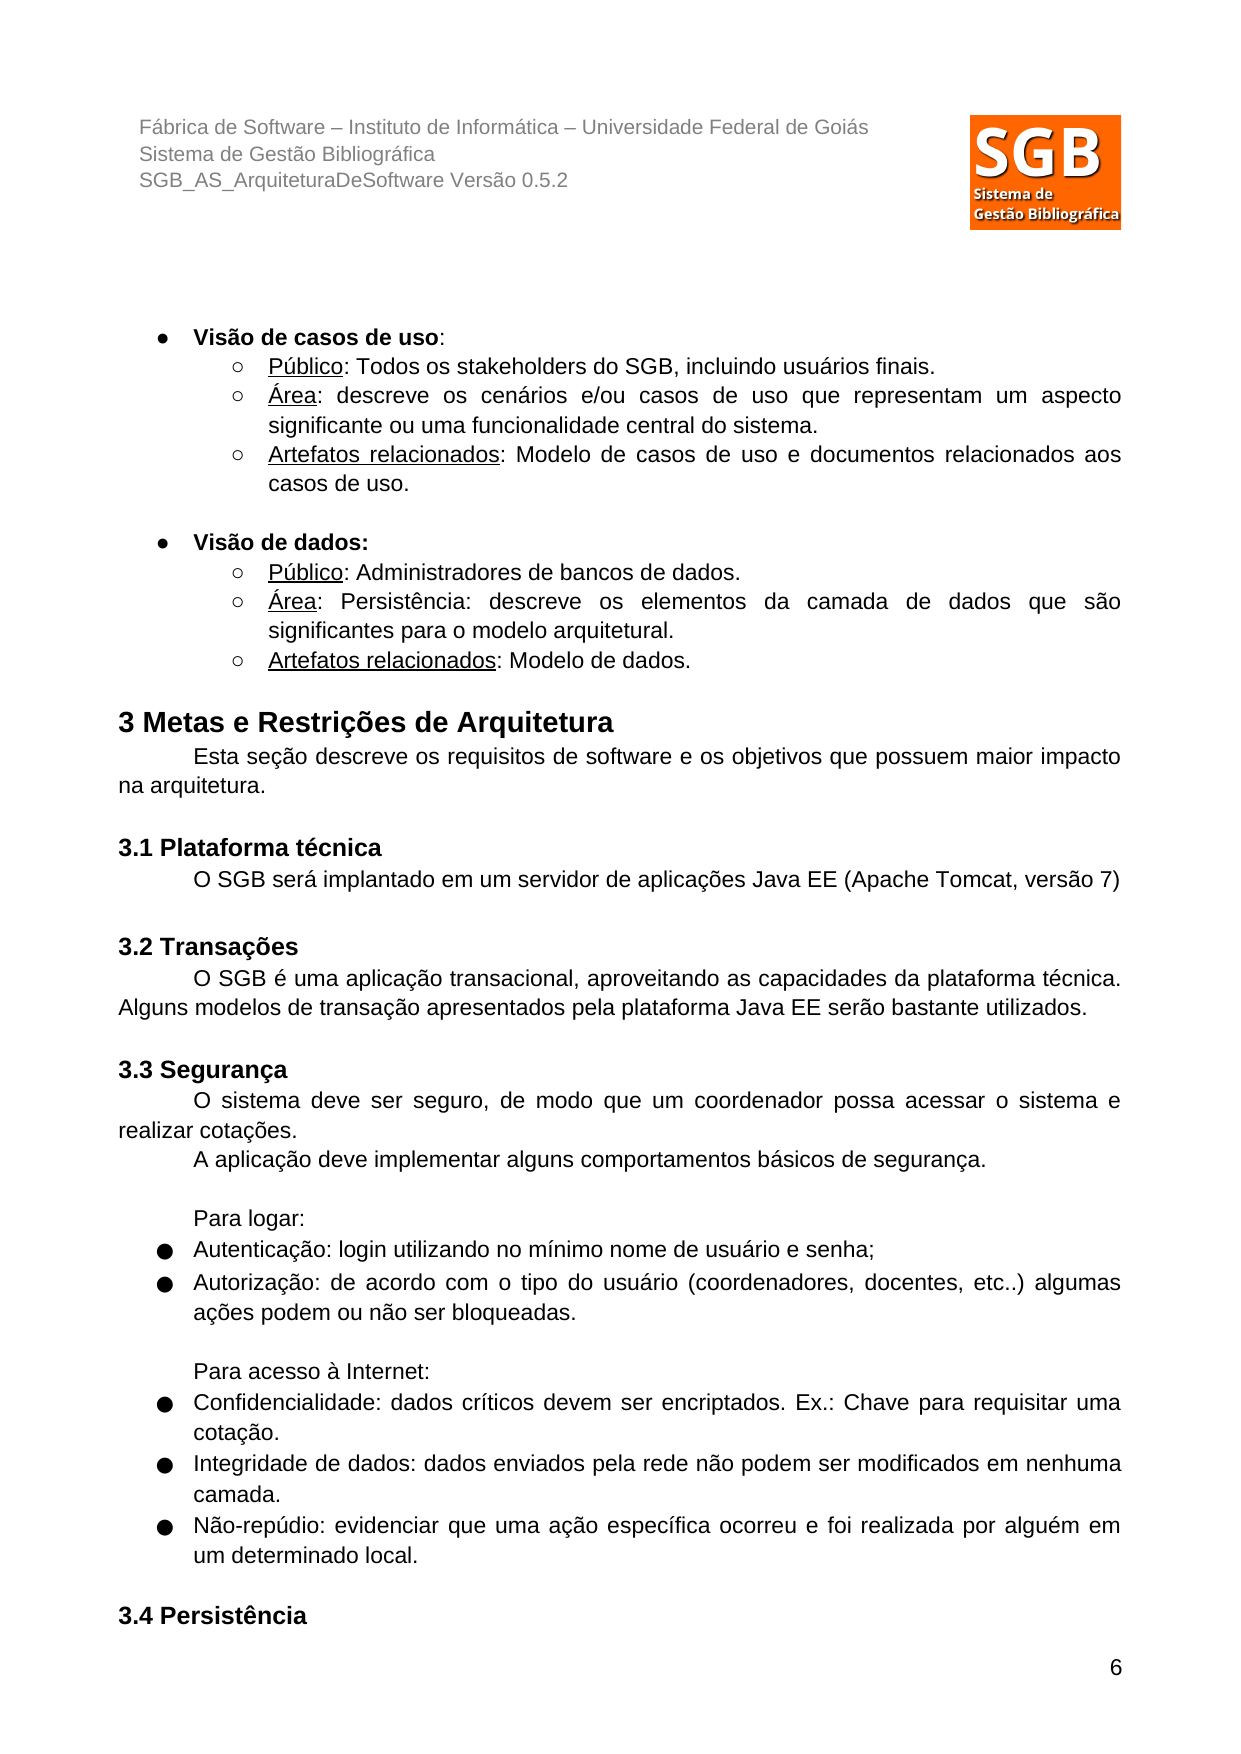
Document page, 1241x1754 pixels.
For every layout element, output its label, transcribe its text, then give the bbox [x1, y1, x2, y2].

subtitle 3 Metas e Restrições de Arquitetura [118, 706, 1122, 739]
list Área: descreve os cenários e/ou casos de uso que representam um aspecto significante ou uma funcionalidade central do sistema. [231, 383, 1122, 438]
list Autorização: de acordo com o tipo do usuário (coordenadores, docentes, etc..) algumas ações podem ou não ser bloqueadas. [156, 1268, 1122, 1325]
subtitle 3.1 Plataforma técnica [118, 834, 1122, 862]
subtitle 3.4 Persistência [118, 1602, 1122, 1630]
text O SGB é uma aplicação transacional, aproveitando as capacidades da plataforma técnica. Alguns modelos de transação apresentados pela plataforma Java EE serão bastante utilizados. [118, 965, 1122, 1020]
list Artefatos relacionados: Modelo de dados. [231, 647, 1122, 673]
text A aplicação deve implementar alguns comportamentos básicos de segurança. [118, 1147, 1122, 1172]
text Esta seção descreve os requisitos de software e os objetivos que possuem maior impacto na arquitetura. [118, 743, 1122, 798]
subtitle 3.3 Segurança [118, 1056, 1122, 1084]
list Integridade de dados: dados enviados pela rede não podem ser modificados em nenhuma camada. [156, 1449, 1122, 1507]
list Público: Todos os stakeholders do SGB, incluindo usuários finais. [231, 353, 1122, 379]
list Visão de casos de uso: [156, 324, 1122, 350]
list Público: Administradores de bancos de dados. [231, 559, 1122, 585]
list Área: Persistência: descreve os elementos da camada de dados que são significantes para o modelo arquitetural. [231, 588, 1122, 643]
list Visão de dados: [156, 530, 1122, 555]
list Não-repúdio: evidenciar que uma ação específica ocorreu e foi realizada por alguém em um determinado local. [156, 1511, 1122, 1569]
picture [970, 115, 1122, 230]
subtitle 3.2 Transações [118, 933, 1122, 961]
text O sistema deve ser seguro, de modo que um coordenador possa acessar o sistema e realizar cotações. [118, 1088, 1122, 1143]
list Autenticação: login utilizando no mínimo nome de usuário e senha; [156, 1235, 1122, 1263]
text Para logar: [118, 1206, 1122, 1231]
text O SGB será implantado em um servidor de aplicações Java EE (Apache Tomcat, versão 7) [118, 866, 1122, 892]
list Artefatos relacionados: Modelo de casos de uso e documentos relacionados aos casos de uso. [231, 442, 1122, 497]
text Para acesso à Internet: [118, 1358, 1122, 1384]
list Confidencialidade: dados críticos devem ser encriptados. Ex.: Chave para requisitar uma cotação. [156, 1388, 1122, 1446]
